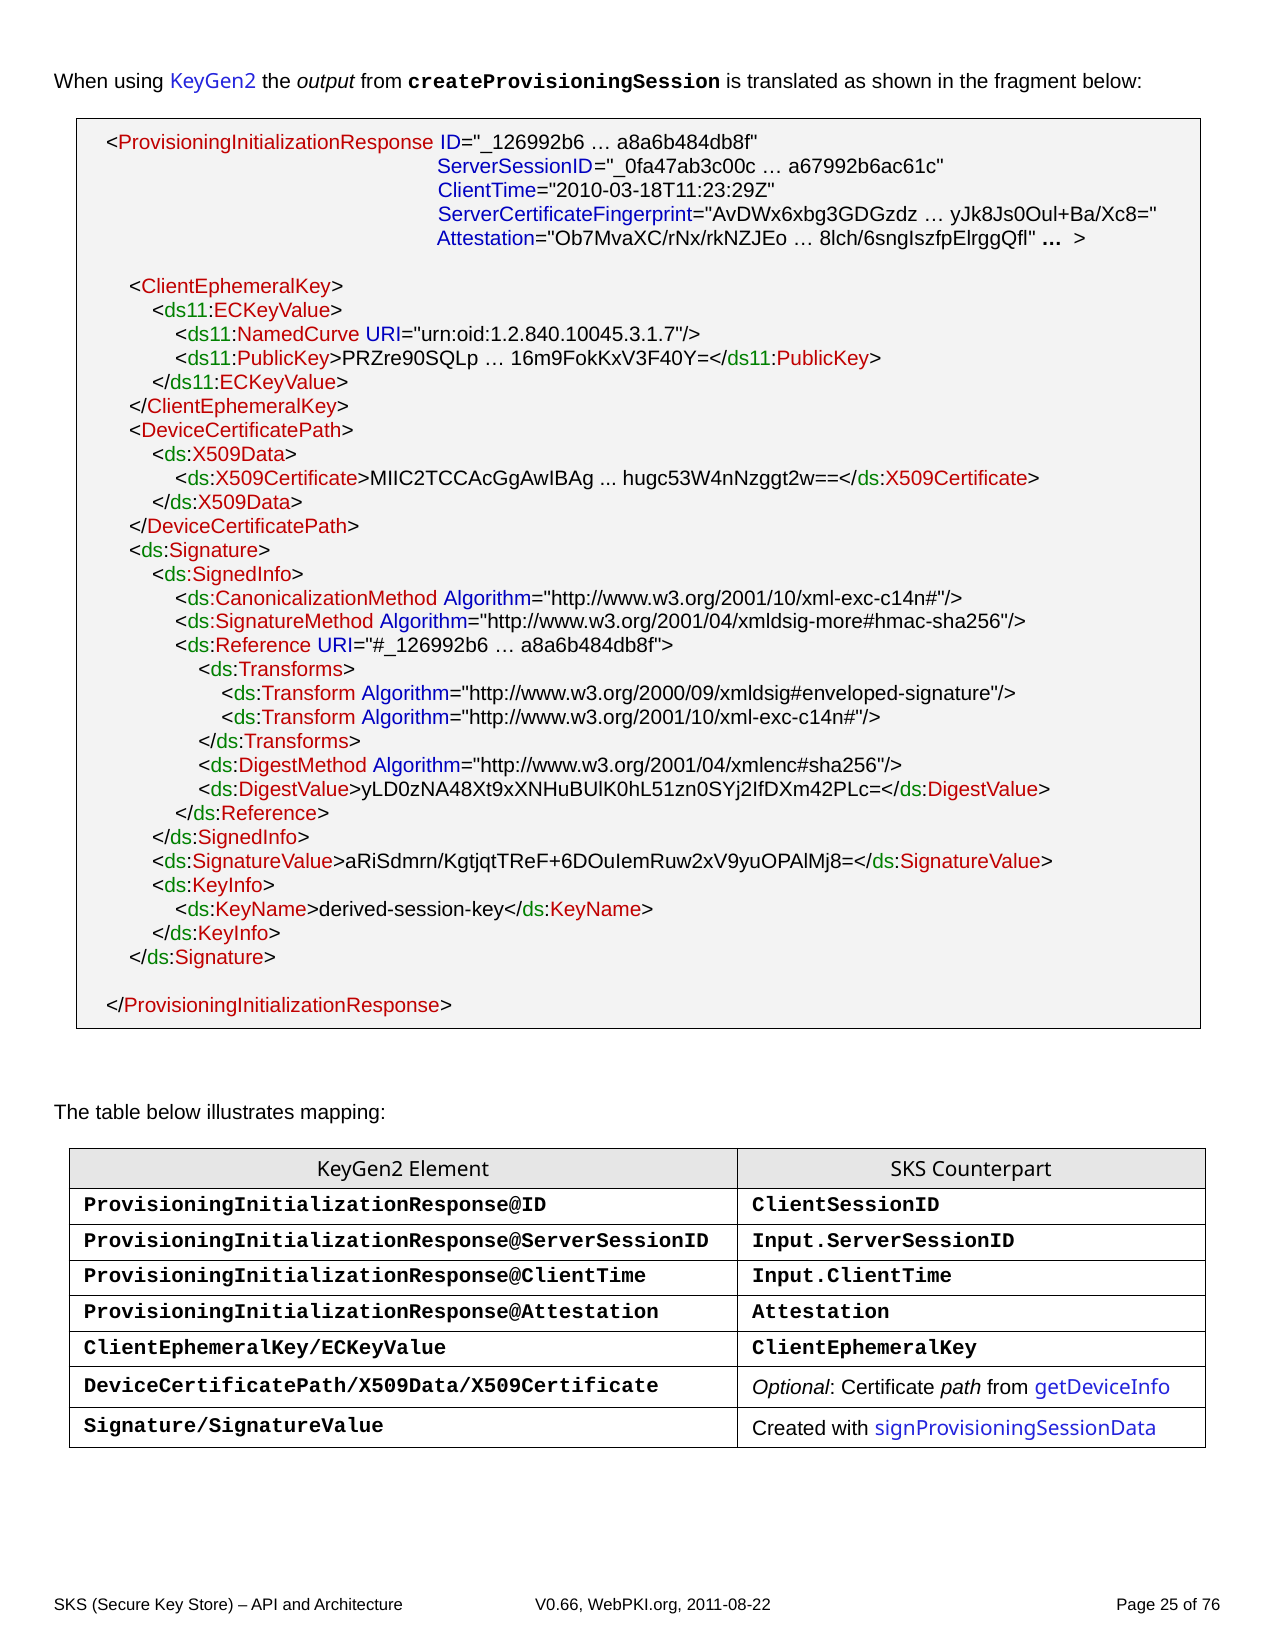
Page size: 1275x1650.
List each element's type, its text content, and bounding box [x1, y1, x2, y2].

table_cell ClientEphemeralKey/ECKeyValue [70, 1332, 737, 1366]
table_cell Optional: Certificate path from getDeviceInfo [738, 1367, 1205, 1407]
table_header <ProvisioningInitializationResponse ID="_126992b6 … a8a6b484db8f" ServerSessionID="_0fa47ab3c00c … a67992b6ac61c" ClientTime="2010-03-18T11:23:29Z" ServerCertificateFingerprint="AvDWx6xbg3GDGzdz … yJk8Js0Oul+Ba/Xc8=" Attestation="Ob7MvaXC/rNx/rkNZJEo … 8lch/6sngIszfpElrggQfl" … > <ClientEphemeralKey> <ds11:ECKeyValue> <ds11:NamedCurve URI="urn:oid:1.2.840.10045.3.1.7"/> <ds11:PublicKey>PRZre90SQLp … 16m9FokKxV3F40Y=</ds11:PublicKey> </ds11:ECKeyValue> </ClientEphemeralKey> <DeviceCertificatePath> <ds:X509Data> <ds:X509Certificate>MIIC2TCCAcGgAwIBAg ... hugc53W4nNzggt2w==</ds:X509Certificate> </ds:X509Data> </DeviceCertificatePath> <ds:Signature> <ds:SignedInfo> <ds:CanonicalizationMethod Algorithm="http://www.w3.org/2001/10/xml-exc-c14n#"/> <ds:SignatureMethod Algorithm="http://www.w3.org/2001/04/xmldsig-more#hmac-sha256"/> <ds:Reference URI="#_126992b6 … a8a6b484db8f"> <ds:Transforms> <ds:Transform Algorithm="http://www.w3.org/2000/09/xmldsig#enveloped-signature"/> <ds:Transform Algorithm="http://www.w3.org/2001/10/xml-exc-c14n#"/> </ds:Transforms> <ds:DigestMethod Algorithm="http://www.w3.org/2001/04/xmlenc#sha256"/> <ds:DigestValue>yLD0zNA48Xt9xXNHuBUlK0hL51zn0SYj2IfDXm42PLc=</ds:DigestValue> </ds:Reference> </ds:SignedInfo> <ds:SignatureValue>aRiSdmrn/KgtjqtTReF+6DOuIemRuw2xV9yuOPAlMj8=</ds:SignatureValue> <ds:KeyInfo> <ds:KeyName>derived-session-key</ds:KeyName> </ds:KeyInfo> </ds:Signature> </ProvisioningInitializationResponse> [77, 119, 1200, 1028]
table_cell Created with signProvisioningSessionData [738, 1408, 1205, 1447]
table_cell ClientEphemeralKey [738, 1332, 1205, 1366]
table_cell ProvisioningInitializationResponse@ServerSessionID [70, 1225, 737, 1259]
table_cell ProvisioningInitializationResponse@ID [70, 1189, 737, 1224]
table_cell ClientSessionID [738, 1189, 1205, 1224]
table_cell ProvisioningInitializationResponse@ClientTime [70, 1261, 737, 1295]
text The table below illustrates mapping: [54, 1100, 1221, 1148]
table_cell Input.ClientTime [738, 1261, 1205, 1295]
table_cell DeviceCertificatePath/X509Data/X509Certificate [70, 1367, 737, 1407]
table_header KeyGen2 Element [70, 1149, 737, 1188]
table_cell ProvisioningInitializationResponse@Attestation [70, 1296, 737, 1331]
table_cell Input.ServerSessionID [738, 1225, 1205, 1259]
text When using KeyGen2 the output from createProvisioningSession is translated as shown in the fragment below: [54, 66, 1221, 118]
table_cell Attestation [738, 1296, 1205, 1331]
table_cell Signature/SignatureValue [70, 1408, 737, 1447]
table_header SKS Counterpart [738, 1149, 1205, 1188]
